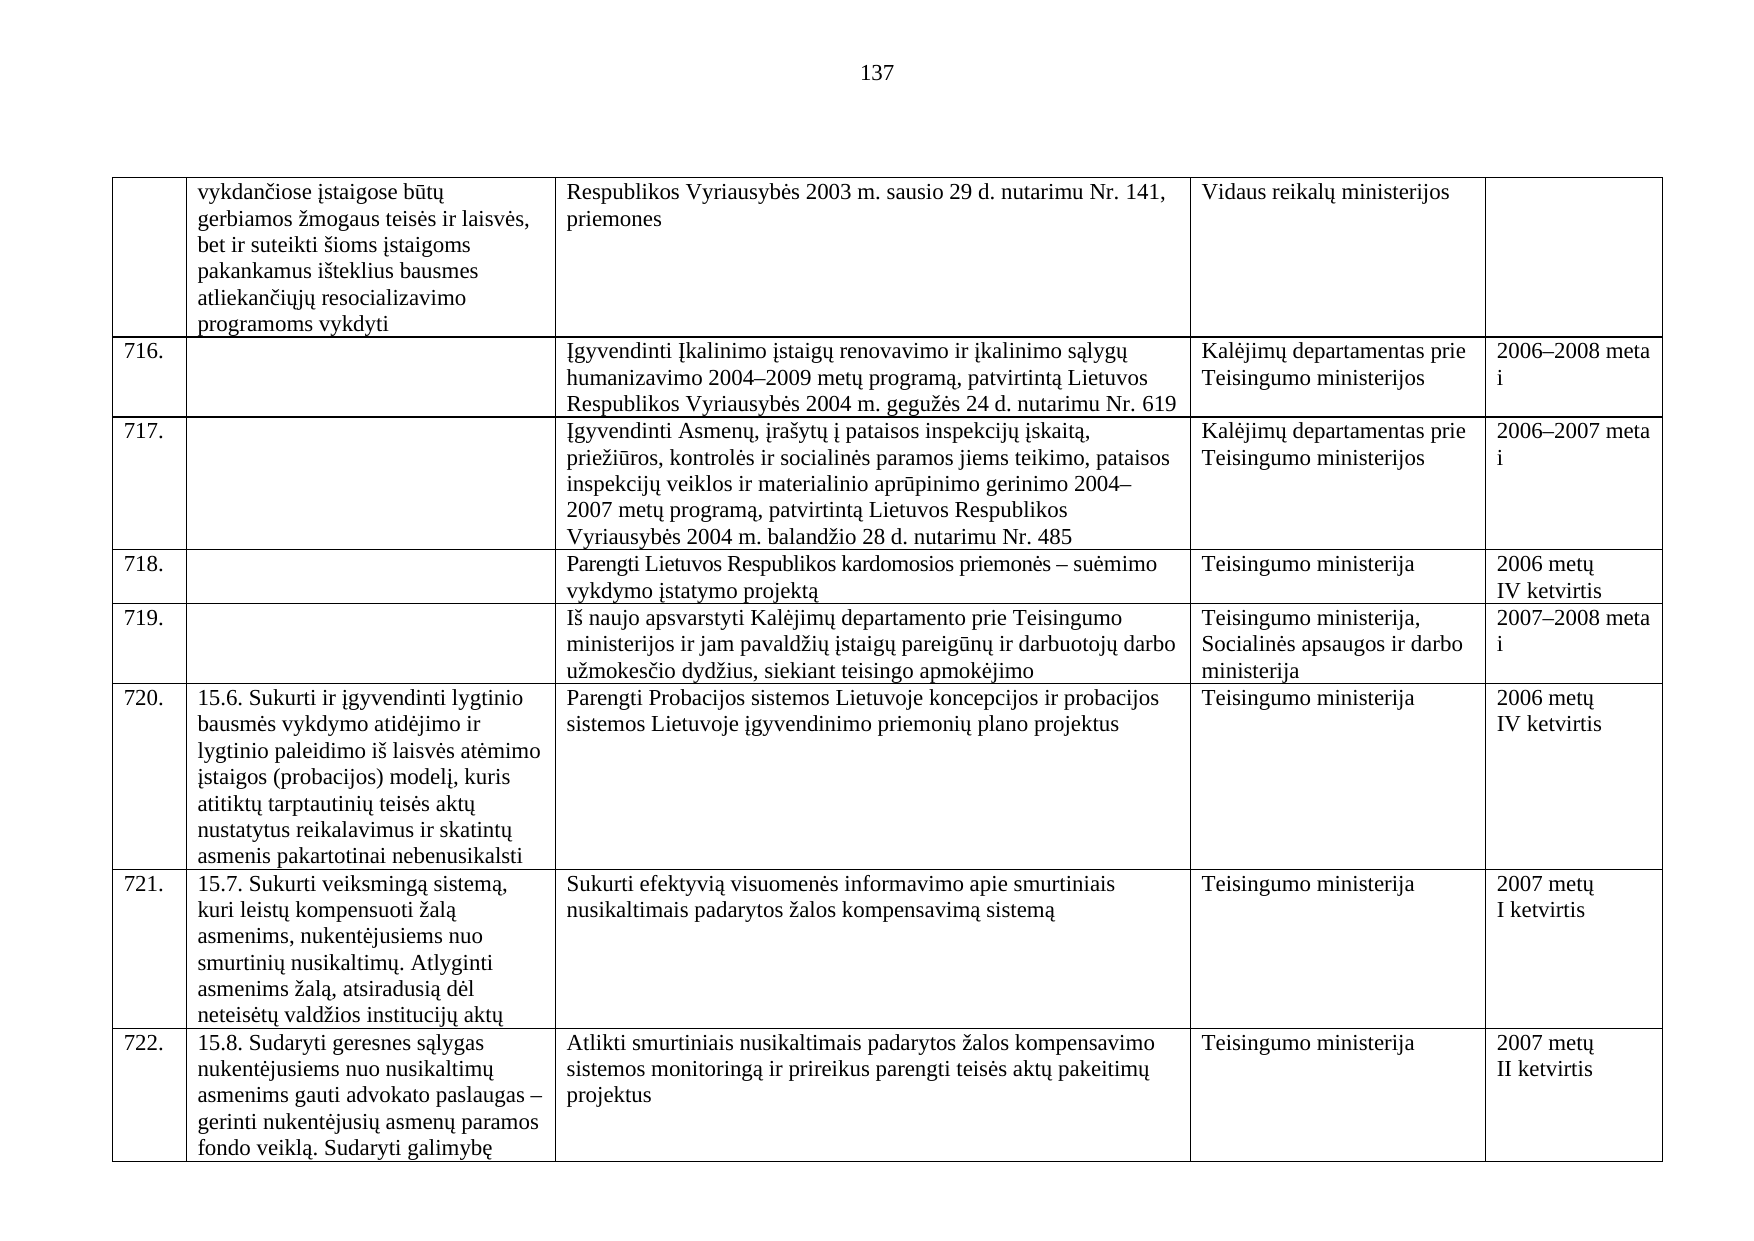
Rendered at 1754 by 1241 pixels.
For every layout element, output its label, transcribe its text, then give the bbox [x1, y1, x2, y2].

table_cell Teisingumo ministerija [1191, 550, 1485, 603]
table_cell Sukurti efektyvią visuomenės informavimo apie smurtiniais nusikaltimais padarytos žalos kompensavimą sistemą [556, 870, 1190, 1028]
table_cell 15.8. Sudaryti geresnes sąlygas nukentėjusiems nuo nusikaltimų asmenims gauti advokato paslaugas – gerinti nukentėjusių asmenų paramos fondo veiklą. Sudaryti galimybę [187, 1029, 555, 1161]
table_cell Respublikos Vyriausybės 2003 m. sausio 29 d. nutarimu Nr. 141, priemones [556, 178, 1190, 336]
table_cell Teisingumo ministerija [1191, 1029, 1485, 1161]
table_cell Iš naujo apsvarstyti Kalėjimų departamento prie Teisingumo ministerijos ir jam pavaldžių įstaigų pareigūnų ir darbuotojų darbo užmokesčio dydžius, siekiant teisingo apmokėjimo [556, 604, 1190, 683]
table_cell Įgyvendinti Įkalinimo įstaigų renovavimo ir įkalinimo sąlygų humanizavimo 2004–2009 metų programą, patvirtintą Lietuvos Respublikos Vyriausybės 2004 m. gegužės 24 d. nutarimu Nr. 619 [556, 338, 1190, 416]
table_cell [187, 604, 555, 683]
table_cell 719. [113, 604, 186, 683]
table_cell 718. [113, 550, 186, 603]
table_cell Įgyvendinti Asmenų, įrašytų į pataisos inspekcijų įskaitą, priežiūros, kontrolės ir socialinės paramos jiems teikimo, pataisos inspekcijų veiklos ir materialinio aprūpinimo gerinimo 2004–2007 metų programą, patvirtintą Lietuvos Respublikos Vyriausybės 2004 m. balandžio 28 d. nutarimu Nr. 485 [556, 418, 1190, 549]
table_cell 2007–2008 metai [1486, 604, 1662, 683]
table_cell 720. [113, 684, 186, 869]
table_cell 2006 metų IV ketvirtis [1486, 684, 1662, 869]
table_cell 15.6. Sukurti ir įgyvendinti lygtinio bausmės vykdymo atidėjimo ir lygtinio paleidimo iš laisvės atėmimo įstaigos (probacijos) modelį, kuris atitiktų tarptautinių teisės aktų nustatytus reikalavimus ir skatintų asmenis pakartotinai nebenusikalsti [187, 684, 555, 869]
table_cell 2006 metų IV ketvirtis [1486, 550, 1662, 603]
table_cell [113, 178, 186, 336]
table_cell 722. [113, 1029, 186, 1161]
table_cell Atlikti smurtiniais nusikaltimais padarytos žalos kompensavimo sistemos monitoringą ir prireikus parengti teisės aktų pakeitimų projektus [556, 1029, 1190, 1161]
table_cell Parengti Probacijos sistemos Lietuvoje koncepcijos ir probacijos sistemos Lietuvoje įgyvendinimo priemonių plano projektus [556, 684, 1190, 869]
table_cell 2007 metų I ketvirtis [1486, 870, 1662, 1028]
table_cell Teisingumo ministerija [1191, 684, 1485, 869]
table_cell 2007 metų II ketvirtis [1486, 1029, 1662, 1161]
table_cell [187, 338, 555, 416]
table_cell 2006–2008 metai [1486, 338, 1662, 416]
table_cell 721. [113, 870, 186, 1028]
table_cell Kalėjimų departamentas prie Teisingumo ministerijos [1191, 338, 1485, 416]
table_cell Vidaus reikalų ministerijos [1191, 178, 1485, 336]
table_cell [187, 550, 555, 603]
table_cell 716. [113, 338, 186, 416]
table_cell vykdančiose įstaigose būtų gerbiamos žmogaus teisės ir laisvės, bet ir suteikti šioms įstaigoms pakankamus išteklius bausmes atliekančiųjų resocializavimo programoms vykdyti [187, 178, 555, 336]
table_cell 15.7. Sukurti veiksmingą sistemą, kuri leistų kompensuoti žalą asmenims, nukentėjusiems nuo smurtinių nusikaltimų. Atlyginti asmenims žalą, atsiradusią dėl neteisėtų valdžios institucijų aktų [187, 870, 555, 1028]
table_cell Teisingumo ministerija, Socialinės apsaugos ir darbo ministerija [1191, 604, 1485, 683]
table_cell Parengti Lietuvos Respublikos kardomosios priemonės – suėmimo vykdymo įstatymo projektą [556, 550, 1190, 603]
table_cell [187, 418, 555, 549]
table_cell Teisingumo ministerija [1191, 870, 1485, 1028]
table_cell Kalėjimų departamentas prie Teisingumo ministerijos [1191, 418, 1485, 549]
table_cell 2006–2007 metai [1486, 418, 1662, 549]
table_cell 717. [113, 418, 186, 549]
table_cell [1486, 178, 1662, 336]
